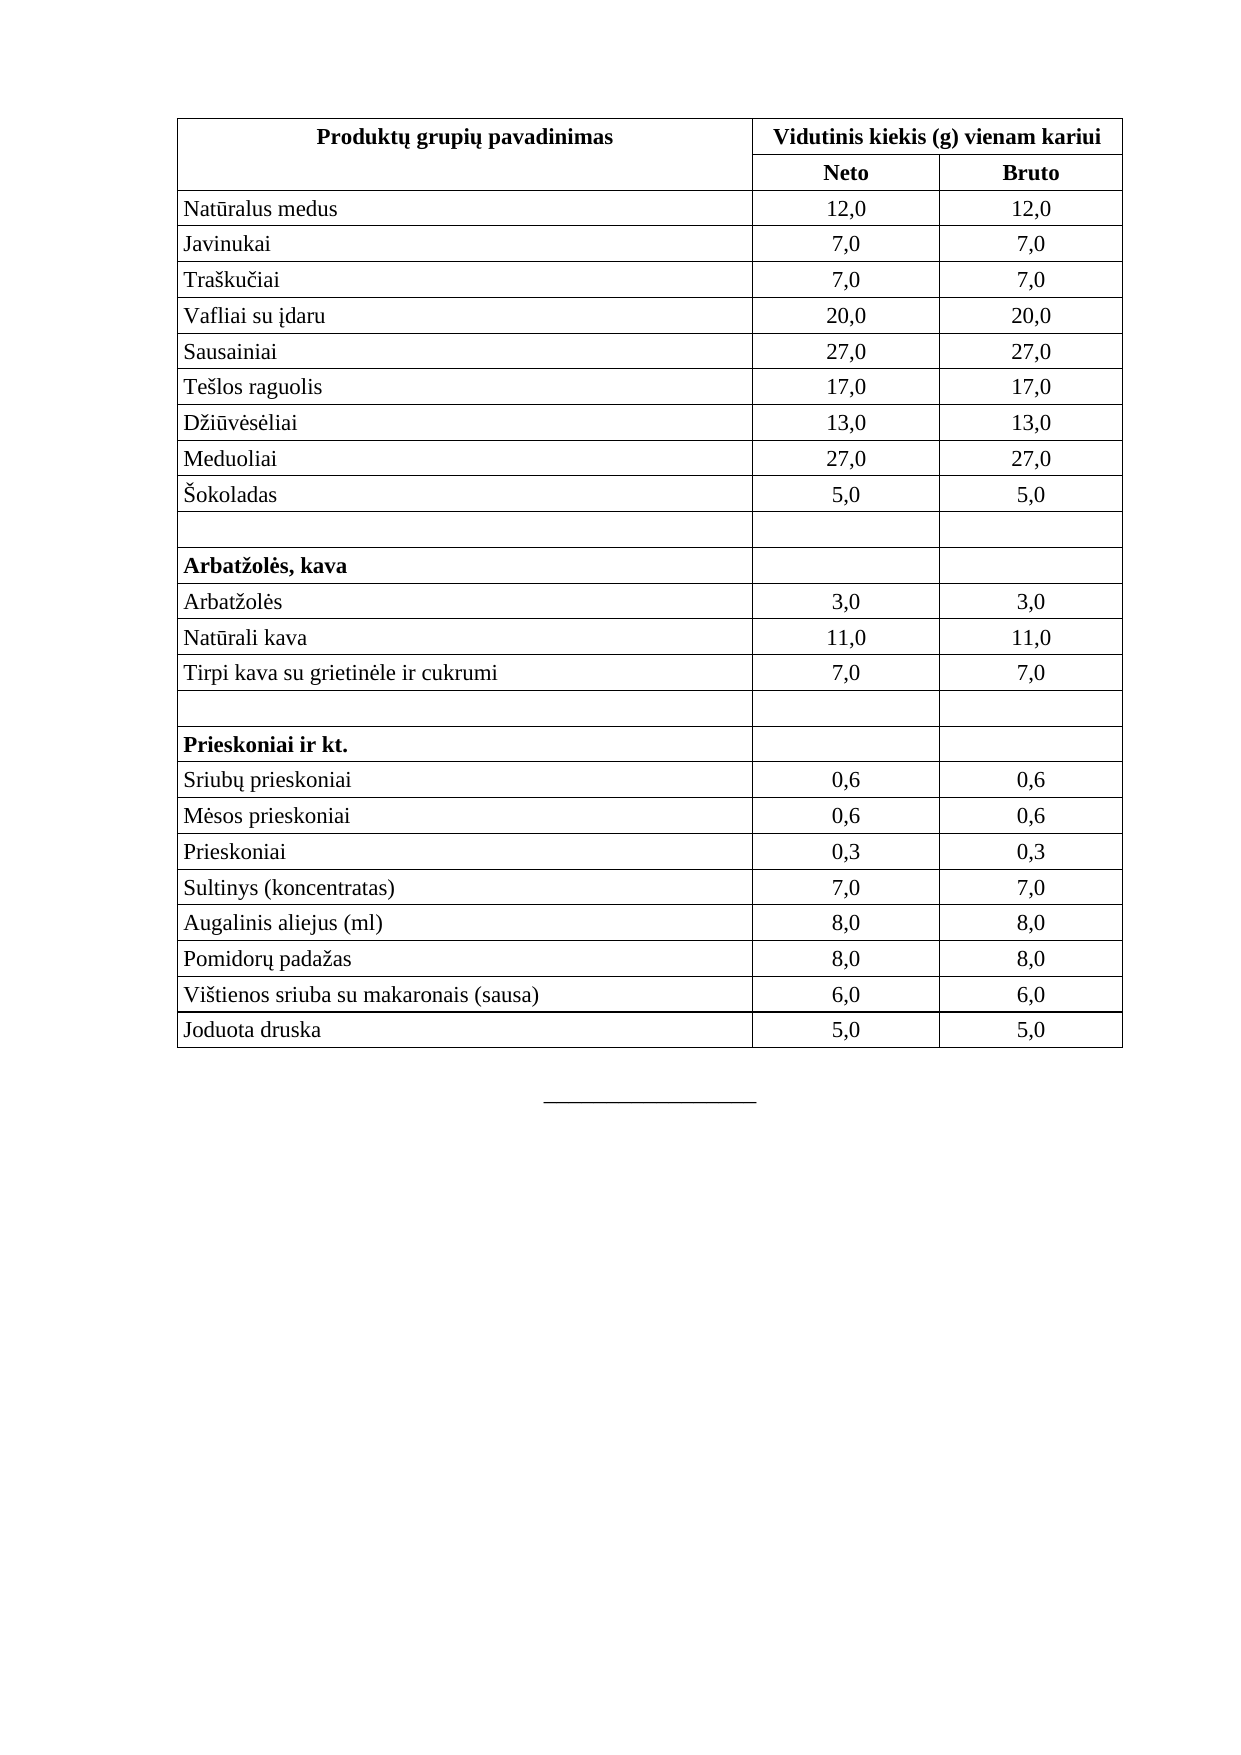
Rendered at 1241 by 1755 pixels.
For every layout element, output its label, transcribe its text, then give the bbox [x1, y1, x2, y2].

table_cell [940, 548, 1122, 583]
table_cell 7,0 [753, 262, 939, 297]
table_cell 0,6 [940, 762, 1122, 797]
table_cell Šokoladas [178, 476, 752, 511]
table_cell 7,0 [753, 655, 939, 690]
table_cell Bruto [940, 155, 1122, 189]
table_cell [940, 512, 1122, 547]
table_cell 5,0 [753, 1013, 939, 1047]
table_cell Tirpi kava su grietinėle ir cukrumi [178, 655, 752, 690]
table_cell 7,0 [940, 226, 1122, 261]
table_cell 20,0 [940, 298, 1122, 332]
table_cell Džiūvėsėliai [178, 405, 752, 440]
table_cell [940, 691, 1122, 726]
table_cell 0,6 [753, 762, 939, 797]
table_cell Traškučiai [178, 262, 752, 297]
table_cell 27,0 [940, 441, 1122, 475]
table_cell 12,0 [940, 191, 1122, 225]
table_cell 8,0 [753, 905, 939, 940]
table_cell 3,0 [753, 584, 939, 618]
table_cell 5,0 [753, 476, 939, 511]
table_cell 27,0 [753, 334, 939, 368]
table_cell 13,0 [940, 405, 1122, 440]
table_cell 0,6 [753, 798, 939, 833]
table_cell Sultinys (koncentratas) [178, 870, 752, 904]
table_cell [178, 512, 752, 547]
table_cell 7,0 [940, 870, 1122, 904]
table_cell 8,0 [753, 941, 939, 976]
table_cell 27,0 [940, 334, 1122, 368]
table_cell Sausainiai [178, 334, 752, 368]
table_cell 11,0 [940, 619, 1122, 654]
table_cell [753, 512, 939, 547]
table_cell Mėsos prieskoniai [178, 798, 752, 833]
table_cell 0,3 [940, 834, 1122, 868]
table_cell [753, 691, 939, 726]
table_cell 17,0 [753, 369, 939, 404]
table_cell Vištienos sriuba su makaronais (sausa) [178, 977, 752, 1011]
table_cell Prieskoniai ir kt. [178, 727, 752, 761]
table_cell Sriubų prieskoniai [178, 762, 752, 797]
table_cell 17,0 [940, 369, 1122, 404]
table_cell Joduota druska [178, 1013, 752, 1047]
table_cell Javinukai [178, 226, 752, 261]
table_header Produktų grupių pavadinimas [178, 119, 752, 189]
table_cell 7,0 [753, 870, 939, 904]
table_cell 6,0 [940, 977, 1122, 1011]
table_cell 7,0 [940, 262, 1122, 297]
table_cell 0,6 [940, 798, 1122, 833]
table_cell 5,0 [940, 1013, 1122, 1047]
table_cell 7,0 [753, 226, 939, 261]
table_cell 6,0 [753, 977, 939, 1011]
table_cell 8,0 [940, 905, 1122, 940]
table_cell [753, 727, 939, 761]
table_header Vidutinis kiekis (g) vienam kariui [753, 119, 1122, 154]
table_cell Tešlos raguolis [178, 369, 752, 404]
table_cell Prieskoniai [178, 834, 752, 868]
table_cell Vafliai su įdaru [178, 298, 752, 332]
table_cell [940, 727, 1122, 761]
table_cell 7,0 [940, 655, 1122, 690]
table_cell 27,0 [753, 441, 939, 475]
table_cell 3,0 [940, 584, 1122, 618]
table_cell 13,0 [753, 405, 939, 440]
table_cell Meduoliai [178, 441, 752, 475]
table_cell [178, 691, 752, 726]
table_cell 12,0 [753, 191, 939, 225]
table_cell 8,0 [940, 941, 1122, 976]
table_cell Augalinis aliejus (ml) [178, 905, 752, 940]
table_cell Neto [753, 155, 939, 189]
table_cell 5,0 [940, 476, 1122, 511]
table_cell [753, 548, 939, 583]
table_cell Natūrali kava [178, 619, 752, 654]
table_cell Pomidorų padažas [178, 941, 752, 976]
table_cell 11,0 [753, 619, 939, 654]
table_cell Natūralus medus [178, 191, 752, 225]
table_cell 0,3 [753, 834, 939, 868]
table_cell Arbatžolės [178, 584, 752, 618]
text _________________ [177, 1077, 1122, 1106]
table_cell Arbatžolės, kava [178, 548, 752, 583]
table_cell 20,0 [753, 298, 939, 332]
